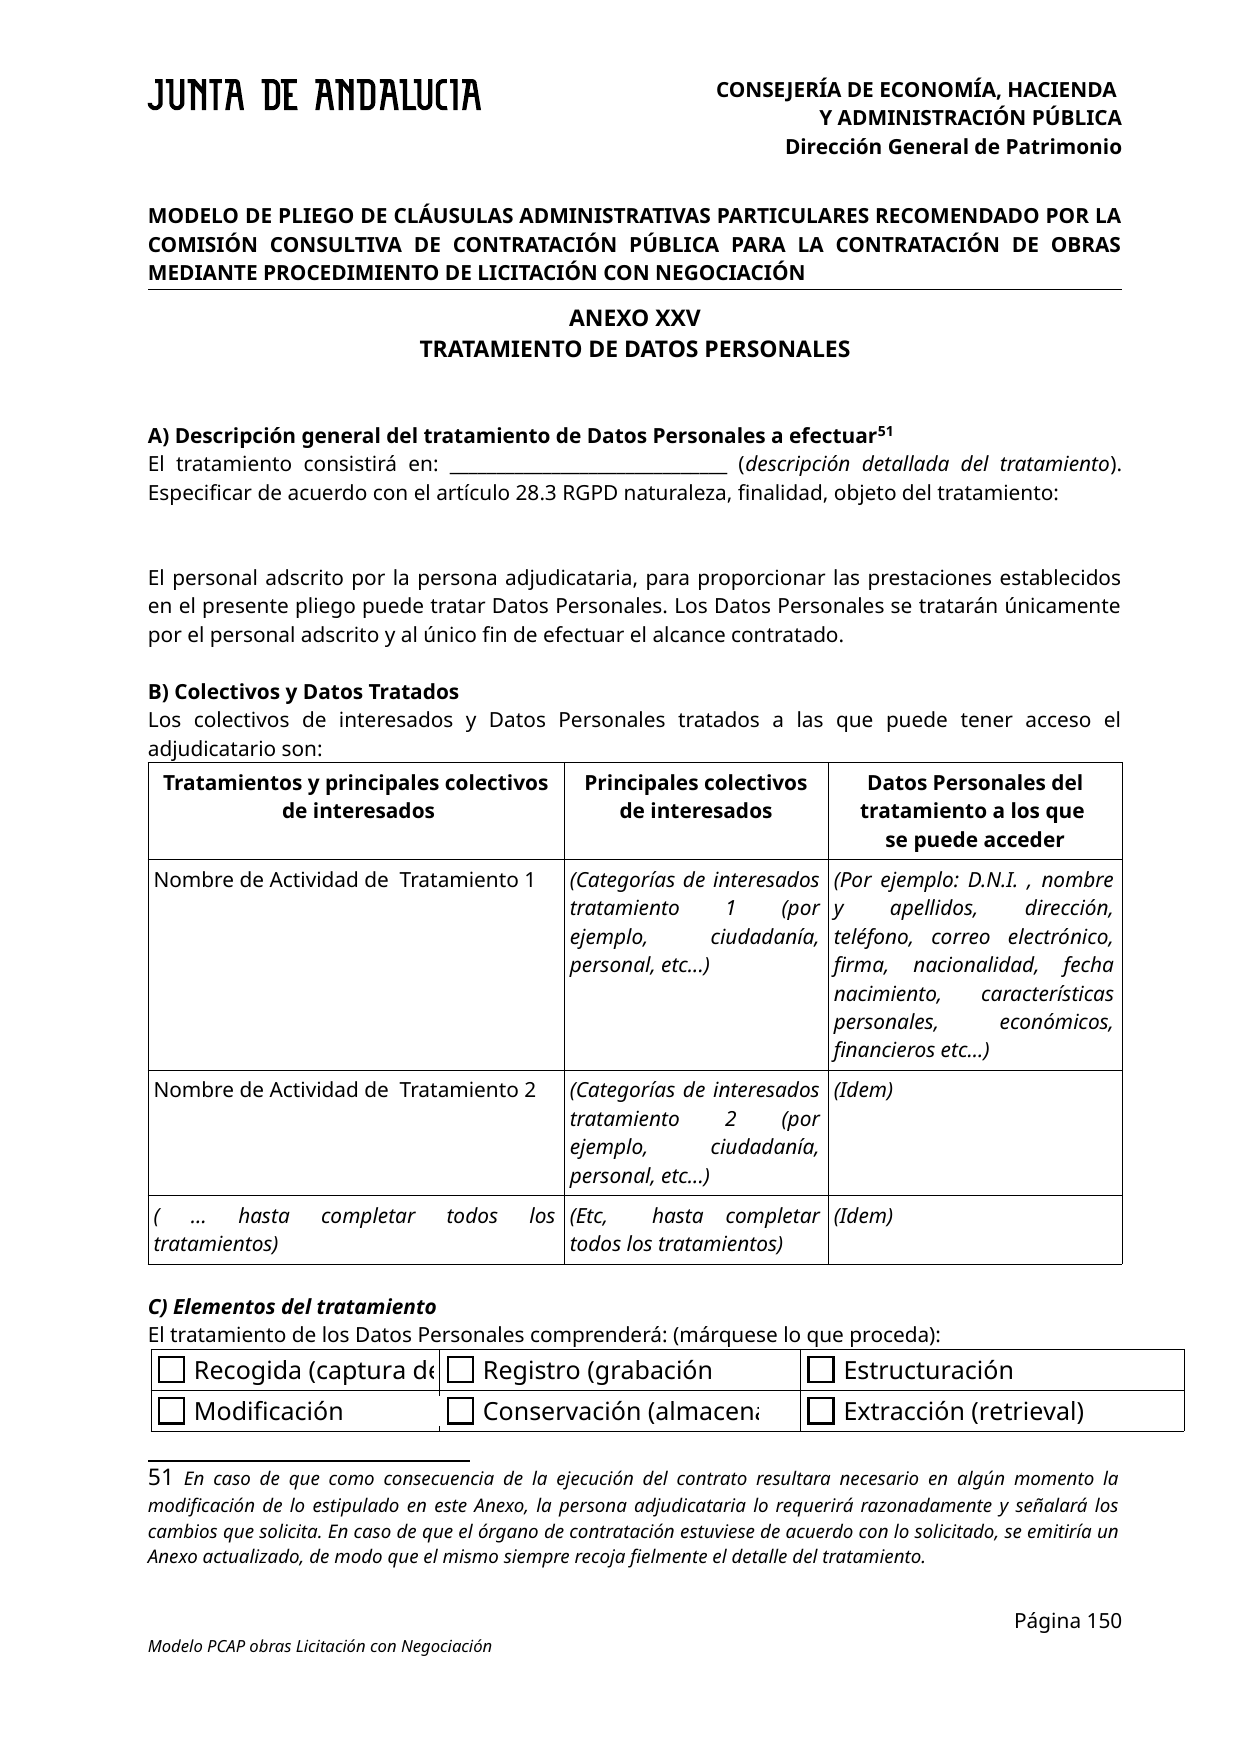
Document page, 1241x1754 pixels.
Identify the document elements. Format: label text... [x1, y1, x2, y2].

table_header [152, 1350, 439, 1390]
table_cell [440, 1391, 800, 1431]
table_cell Nombre de Actividad de Tratamiento 2 [149, 1071, 564, 1195]
table_cell [152, 1391, 439, 1431]
text El tratamiento consistirá en: ______________________________ (descripción detallada del tratamiento). Especificar de acuerdo con el artículo 28.3 RGPD naturaleza, finalidad, objeto del tratamiento: [148, 449, 1122, 506]
table_cell (Categorías de interesados tratamiento 2 (por ejemplo, ciudadanía, personal, etc...) [565, 1071, 828, 1195]
table_cell Nombre de Actividad de Tratamiento 1 [149, 860, 564, 1070]
text ANEXO XXV [148, 302, 1122, 333]
table_header Datos Personales del tratamiento a los que se puede acceder [829, 763, 1122, 859]
table_cell (Idem) [829, 1196, 1122, 1263]
table_cell ( … hasta completar todos los tratamientos) [149, 1196, 564, 1263]
text MODELO DE PLIEGO DE CLÁUSULAS ADMINISTRATIVAS PARTICULARES RECOMENDADO POR LA COMISIÓN CONSULTIVA DE CONTRATACIÓN PÚBLICA PARA LA CONTRATACIÓN DE OBRAS MEDIANTE PROCEDIMIENTO DE LICITACIÓN CON NEGOCIACIÓN [148, 201, 1122, 289]
table_header Tratamientos y principales colectivos de interesados [149, 763, 564, 859]
table_header [801, 1350, 1184, 1390]
table_cell (Etc, hasta completar todos los tratamientos) [565, 1196, 828, 1263]
text Los colectivos de interesados y Datos Personales tratados a las que puede tener acceso el adjudicatario son: [148, 705, 1122, 762]
text A) Descripción general del tratamiento de Datos Personales a efectuar [148, 421, 1122, 449]
table_cell [801, 1391, 1184, 1431]
table_header Principales colectivos de interesados [565, 763, 828, 859]
text El tratamiento de los Datos Personales comprenderá: (márquese lo que proceda): [148, 1321, 1122, 1349]
text C) Elementos del tratamiento [148, 1292, 1122, 1321]
text El personal adscrito por la persona adjudicataria, para proporcionar las prestaciones establecidos en el presente pliego puede tratar Datos Personales. Los Datos Personales se tratarán únicamente por el personal adscrito y al único fin de efectuar el alcance contratado. [148, 563, 1122, 648]
text B) Colectivos y Datos Tratados [148, 677, 1122, 705]
table_header [440, 1350, 800, 1390]
table_cell (Idem) [829, 1071, 1122, 1195]
text TRATAMIENTO DE DATOS PERSONALES [148, 333, 1122, 364]
table_cell (Por ejemplo: D.N.I. , nombre y apellidos, dirección, teléfono, correo electrónico, firma, nacionalidad, fecha nacimiento, características personales, económicos, financieros etc...) [829, 860, 1122, 1070]
table_cell (Categorías de interesados tratamiento 1 (por ejemplo, ciudadanía, personal, etc...) [565, 860, 828, 1070]
text En caso de que como consecuencia de la ejecución del contrato resultara necesario en algún momento la modificación de lo estipulado en este Anexo, la persona adjudicataria lo requerirá razonadamente y señalará los cambios que solicita. En caso de que el órgano de contratación estuviese de acuerdo con lo solicitado, se emitiría un Anexo actualizado, de modo que el mismo siempre recoja fielmente el detalle del tratamiento. [148, 1461, 1122, 1569]
